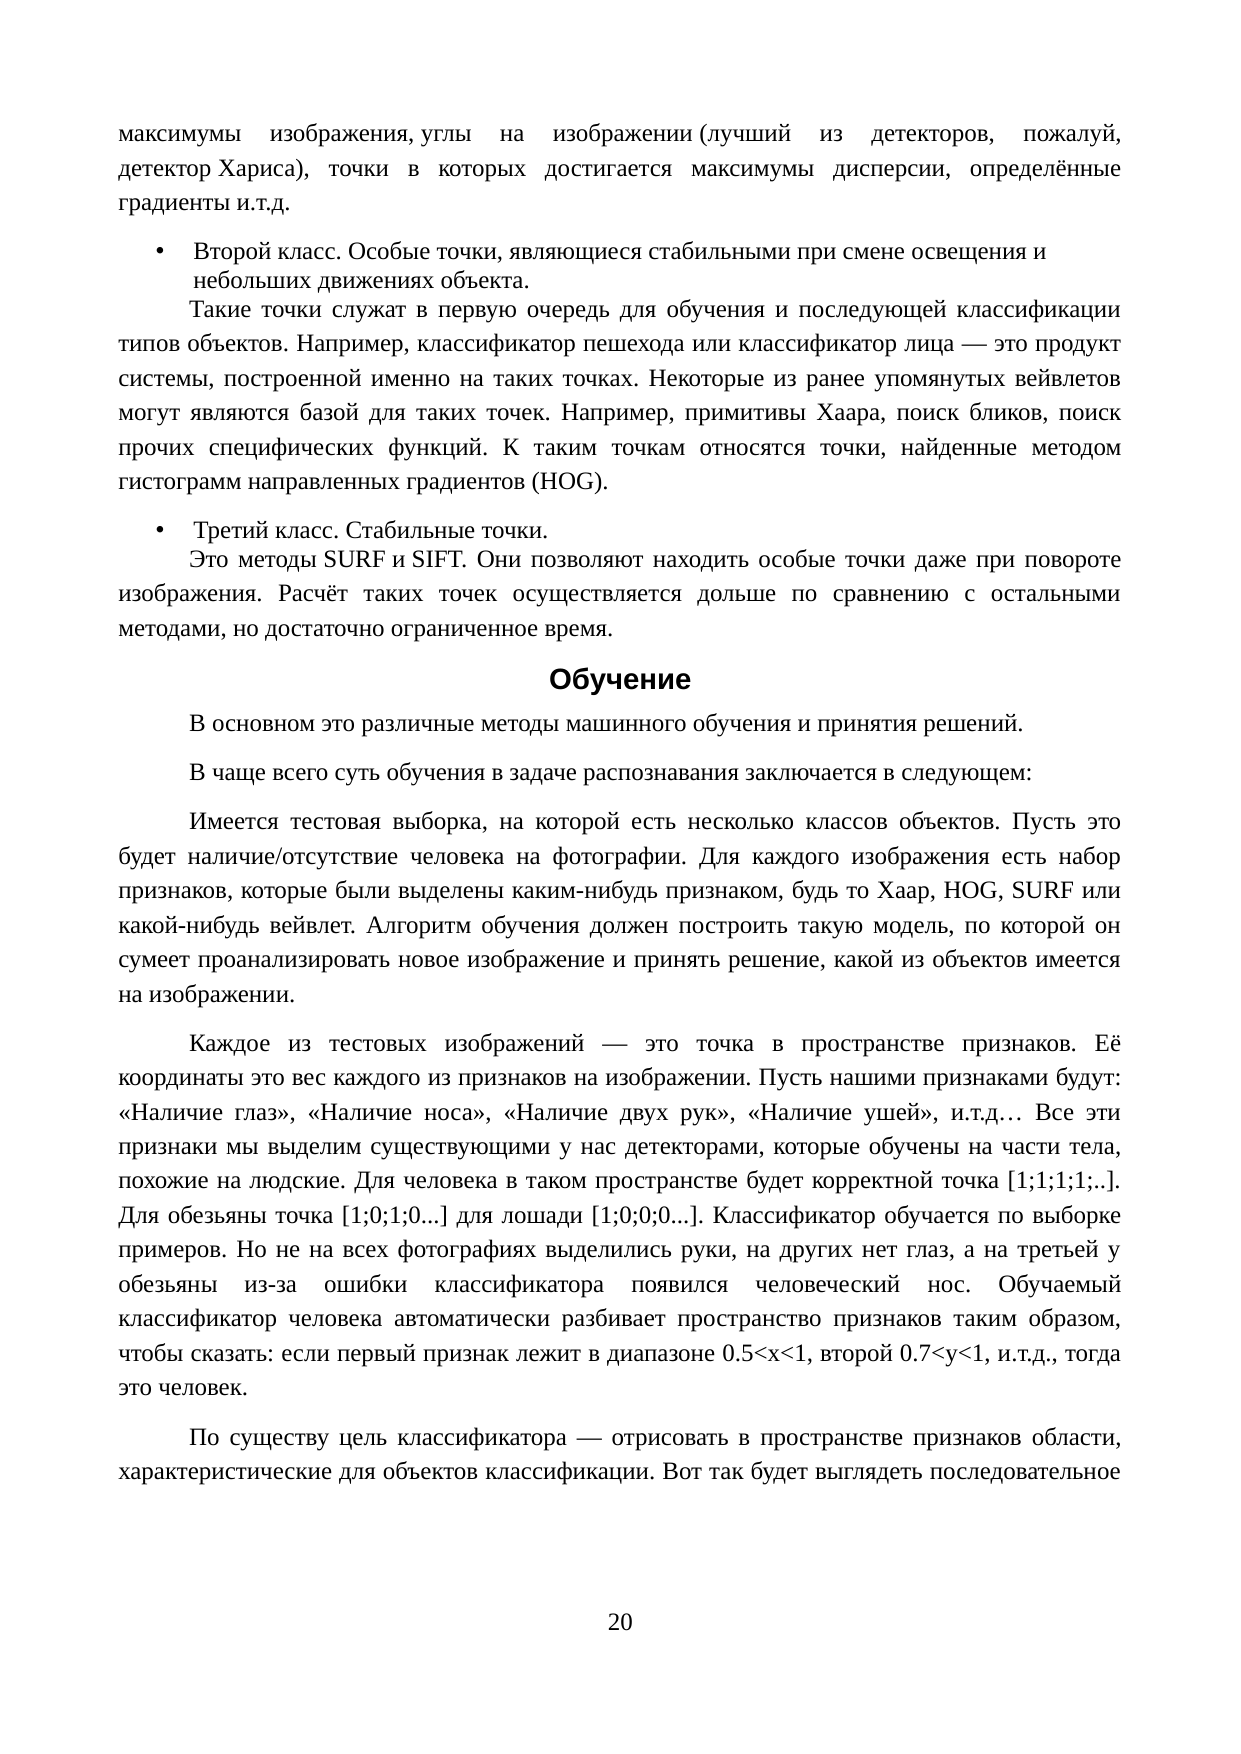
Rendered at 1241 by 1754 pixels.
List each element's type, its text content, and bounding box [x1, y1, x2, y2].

list Третий класс. Стабильные точки. [156, 515, 1122, 544]
text Каждое из тестовых изображений — это точка в пространстве признаков. Её координаты это вес каждого из признаков на изображении. Пусть нашими признаками будут: «Наличие глаз», «Наличие носа», «Наличие двух рук», «Наличие ушей», и.т.д… Все эти признаки мы выделим существующими у нас детекторами, которые обучены на части тела, похожие на людские. Для человека в таком пространстве будет корректной точка [1;1;1;1;..]. Для обезьяны точка [1;0;1;0...] для лошади [1;0;0;0...]. Классификатор обучается по выборке примеров. Но не на всех фотографиях выделились руки, на других нет глаз, а на третьей у обезьяны из-за ошибки классификатора появился человеческий нос. Обучаемый классификатор человека автоматически разбивает пространство признаков таким образом, чтобы сказать: если первый признак лежит в диапазоне 0.5<x<1, второй 0.7<y<1, и.т.д., тогда это человек. [118, 1028, 1122, 1401]
list Второй класс. Особые точки, являющиеся стабильными при смене освещения и небольших движениях объекта. [156, 236, 1122, 294]
text В основном это различные методы машинного обучения и принятия решений. [118, 708, 1122, 737]
text По существу цель классификатора — отрисовать в пространстве признаков области, характеристические для объектов классификации. Вот так будет выглядеть последовательное [118, 1422, 1122, 1485]
text В чаще всего суть обучения в задаче распознавания заключается в следующем: [118, 757, 1122, 786]
text Имеется тестовая выборка, на которой есть несколько классов объектов. Пусть это будет наличие/отсутствие человека на фотографии. Для каждого изображения есть набор признаков, которые были выделены каким-нибудь признаком, будь то Хаар, HOG, SURF или какой-нибудь вейвлет. Алгоритм обучения должен построить такую модель, по которой он сумеет проанализировать новое изображение и принять решение, какой из объектов имеется на изображении. [118, 806, 1122, 1007]
text Такие точки служат в первую очередь для обучения и последующей классификации типов объектов. Например, классификатор пешехода или классификатор лица — это продукт системы, построенной именно на таких точках. Некоторые из ранее упомянутых вейвлетов могут являются базой для таких точек. Например, примитивы Хаара, поиск бликов, поиск прочих специфических функций. К таким точкам относятся точки, найденные методом гистограмм направленных градиентов (HOG). [118, 294, 1122, 495]
subtitle Обучение [118, 662, 1122, 696]
text Это методы SURF и SIFT. Они позволяют находить особые точки даже при повороте изображения. Расчёт таких точек осуществляется дольше по сравнению с остальными методами, но достаточно ограниченное время. [118, 544, 1122, 642]
text максимумы изображения, углы на изображении (лучший из детекторов, пожалуй, детектор Хариса), точки в которых достигается максимумы дисперсии, определённые градиенты и.т.д. [118, 118, 1122, 216]
